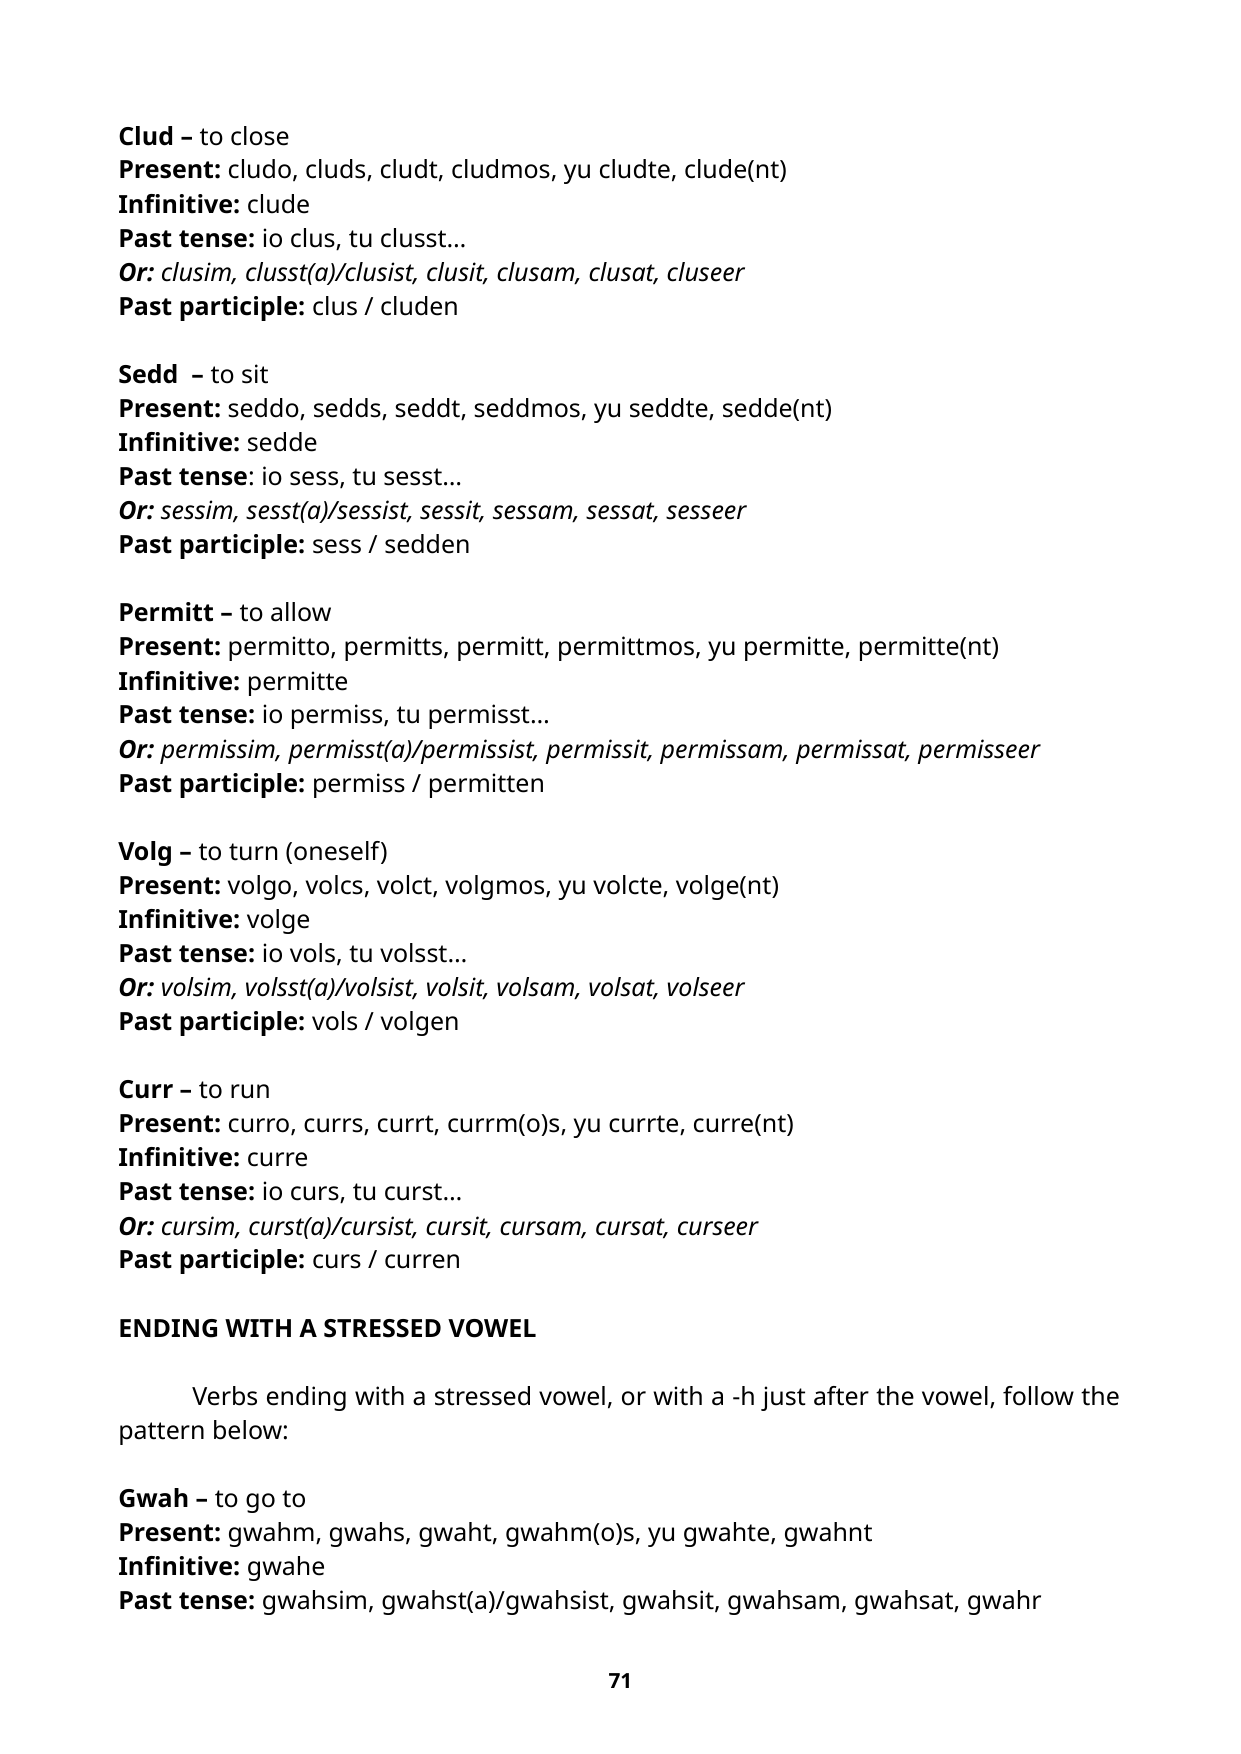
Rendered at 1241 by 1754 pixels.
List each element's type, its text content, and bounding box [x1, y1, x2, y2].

text Infinitive: curre [118, 1140, 1122, 1174]
text Present: volgo, volcs, volct, volgmos, yu volcte, volge(nt) [118, 867, 1122, 902]
text Past participle: permiss / permitten [118, 765, 1122, 799]
text Infinitive: permitte [118, 663, 1122, 697]
text Or: volsim, volsst(a)/volsist, volsit, volsam, volsat, volseer [118, 970, 1122, 1004]
text Or: permissim, permisst(a)/permissist, permissit, permissam, permissat, permisseer [118, 731, 1122, 765]
text Curr – to run [118, 1072, 1122, 1106]
text Infinitive: volge [118, 902, 1122, 936]
text Present: permitto, permitts, permitt, permittmos, yu permitte, permitte(nt) [118, 629, 1122, 663]
subtitle ENDING WITH A STRESSED VOWEL [118, 1310, 1122, 1344]
text Infinitive: clude [118, 186, 1122, 220]
text Past participle: clus / cluden [118, 288, 1122, 322]
text Past participle: vols / volgen [118, 1004, 1122, 1038]
text Clud – to close [118, 118, 1122, 152]
text Present: curro, currs, currt, currm(o)s, yu currte, curre(nt) [118, 1106, 1122, 1140]
text Past tense: io clus, tu clusst… [118, 220, 1122, 254]
text Past tense: io sess, tu sesst… [118, 459, 1122, 493]
text Present: cludo, cluds, cludt, cludmos, yu cludte, clude(nt) [118, 152, 1122, 186]
text Present: seddo, sedds, seddt, seddmos, yu seddte, sedde(nt) [118, 391, 1122, 425]
text Past tense: io curs, tu curst… [118, 1174, 1122, 1208]
text Sedd – to sit [118, 357, 1122, 391]
text Past participle: sess / sedden [118, 527, 1122, 561]
text Or: clusim, clusst(a)/clusist, clusit, clusam, clusat, cluseer [118, 254, 1122, 288]
text Past tense: io vols, tu volsst… [118, 936, 1122, 970]
text Gwah – to go to [118, 1481, 1122, 1515]
text Past tense: gwahsim, gwahst(a)/gwahsist, gwahsit, gwahsam, gwahsat, gwahr [118, 1583, 1122, 1617]
text Past participle: curs / curren [118, 1242, 1122, 1276]
text Permitt – to allow [118, 595, 1122, 629]
text Or: sessim, sesst(a)/sessist, sessit, sessam, sessat, sesseer [118, 493, 1122, 527]
text Infinitive: gwahe [118, 1549, 1122, 1583]
text Past tense: io permiss, tu permisst… [118, 697, 1122, 731]
text Verbs ending with a stressed vowel, or with a -h just after the vowel, follow the pattern below: [118, 1378, 1122, 1447]
text Present: gwahm, gwahs, gwaht, gwahm(o)s, yu gwahte, gwahnt [118, 1515, 1122, 1549]
text Or: cursim, curst(a)/cursist, cursit, cursam, cursat, curseer [118, 1208, 1122, 1242]
text Infinitive: sedde [118, 425, 1122, 459]
text Volg – to turn (oneself) [118, 833, 1122, 867]
